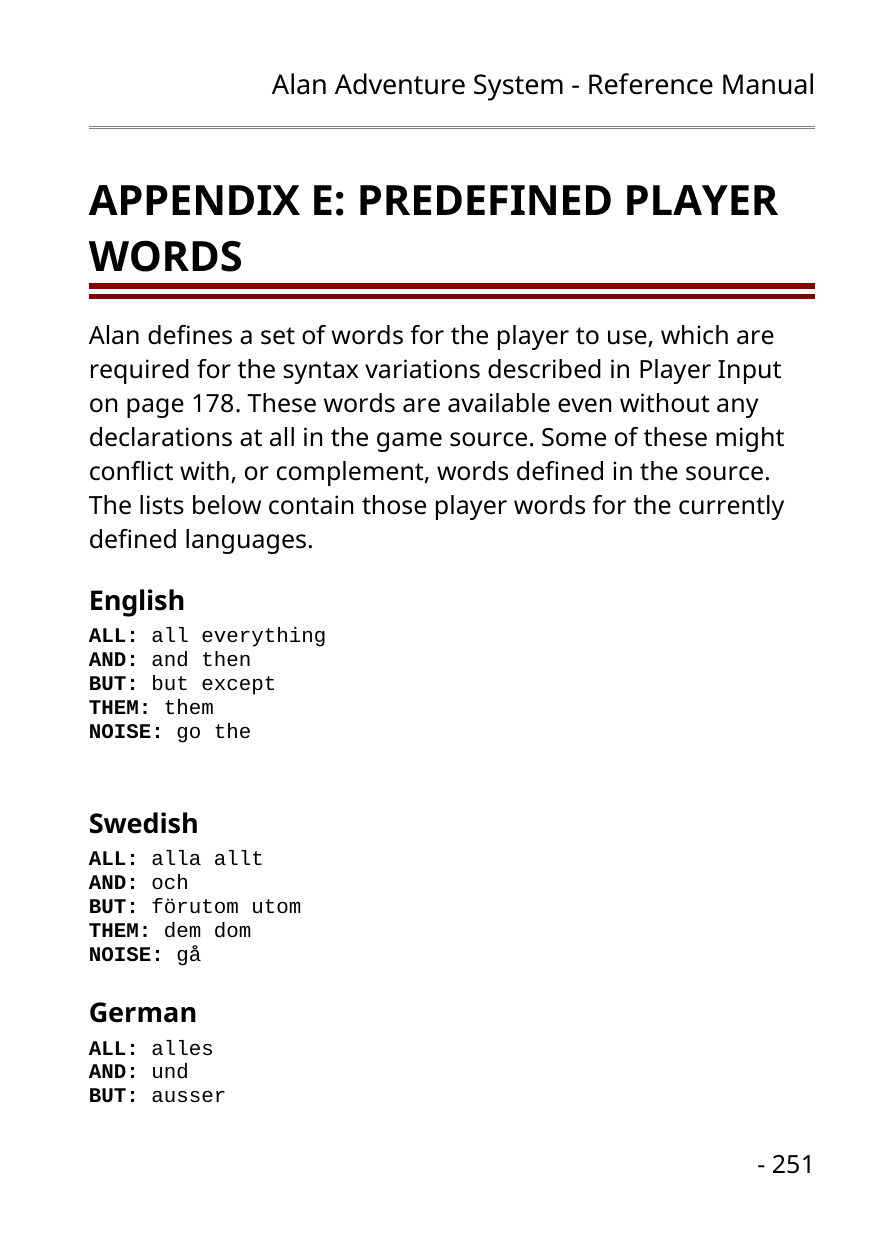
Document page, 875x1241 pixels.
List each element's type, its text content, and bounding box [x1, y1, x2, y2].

text ALL: all everything AND: and then BUT: but except THEM: them NOISE: go the [88, 625, 815, 779]
subtitle Predefined player words [88, 171, 815, 299]
subtitle German [88, 993, 815, 1030]
subtitle Swedish [88, 804, 815, 841]
subtitle English [88, 581, 815, 618]
text Alan defines a set of words for the player to use, which are required for the syntax variations described in Player Input on page 140. These words are available even without any declarations at all in the game source. Some of these might conflict with, or complement, words defined in the source. The lists below contain those player words for the currently defined languages. [88, 318, 815, 556]
text ALL: alla allt AND: och BUT: förutom utom THEM: dem dom NOISE: gå [88, 848, 815, 968]
text ALL: alles AND: und BUT: ausser [88, 1037, 815, 1109]
